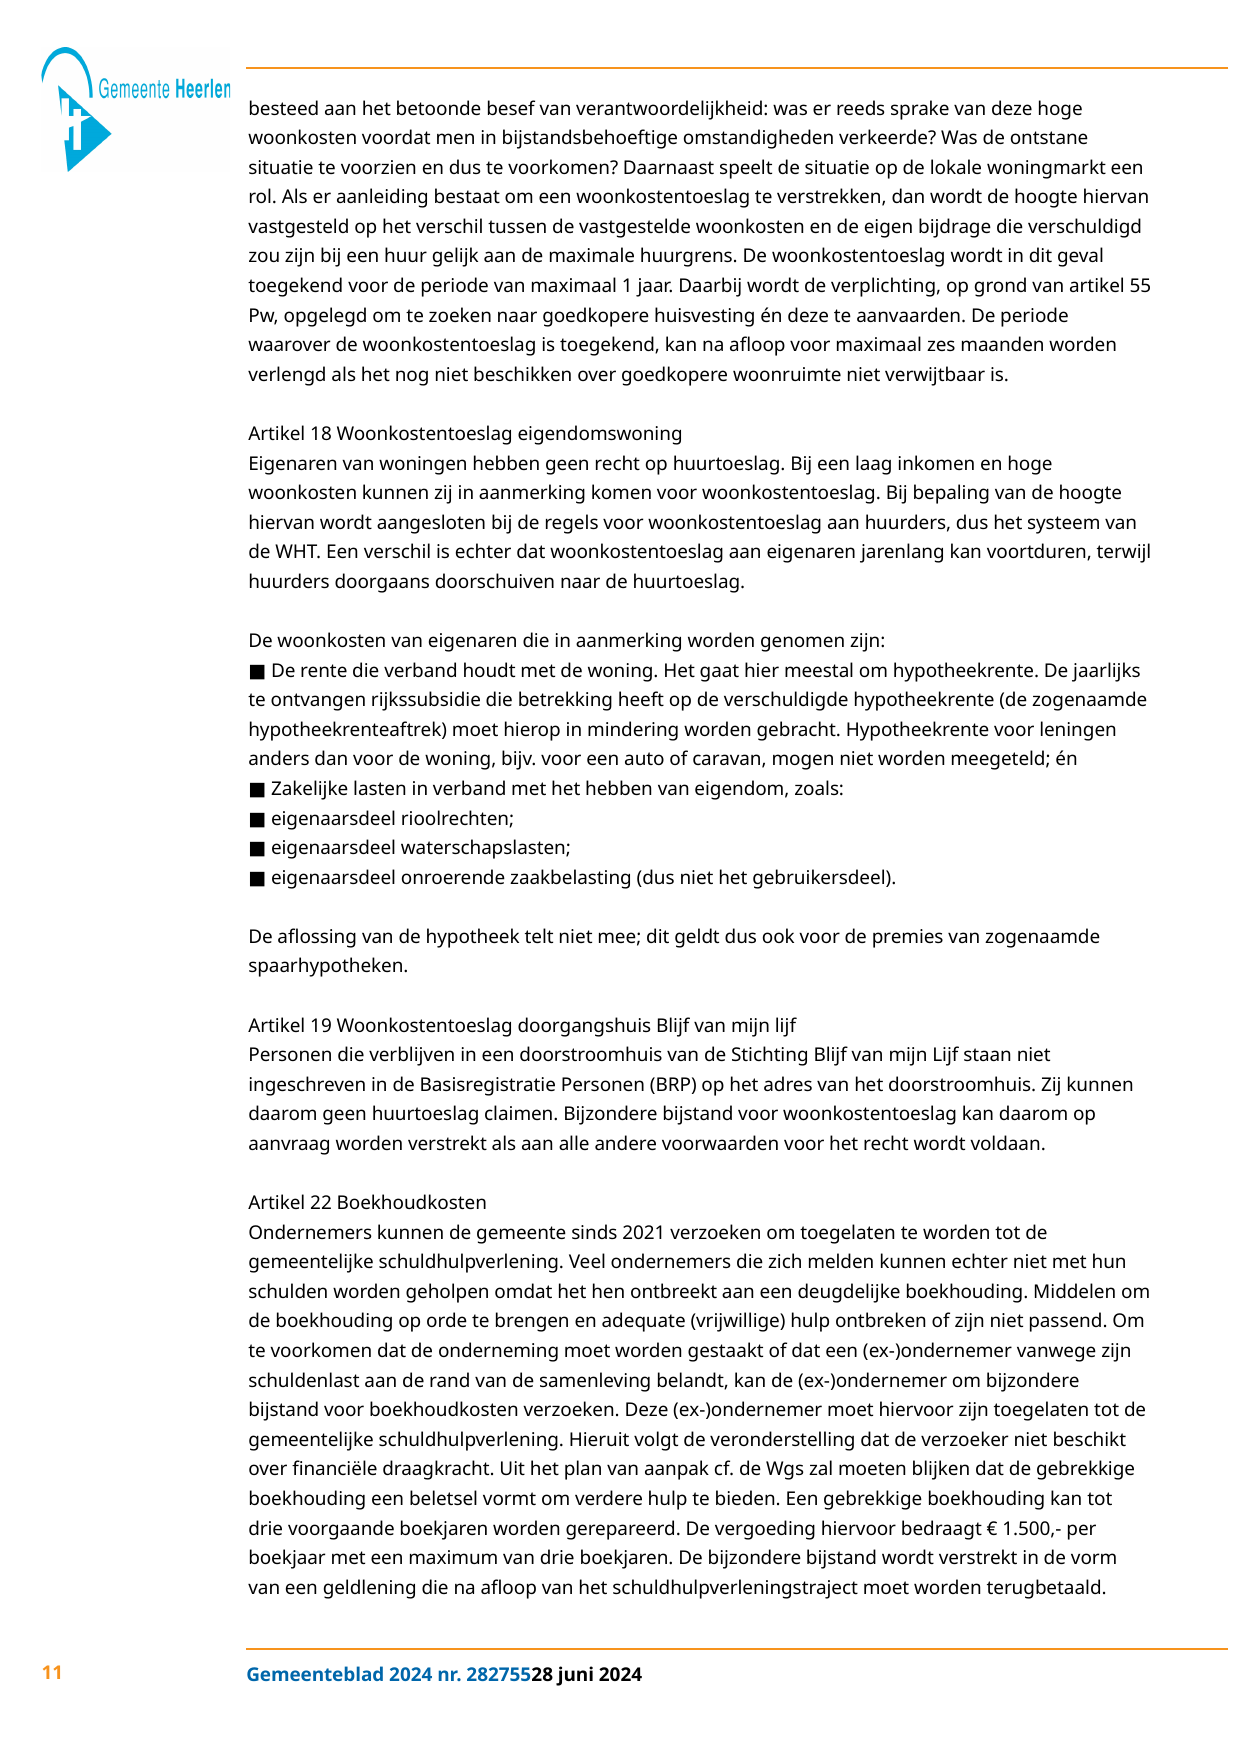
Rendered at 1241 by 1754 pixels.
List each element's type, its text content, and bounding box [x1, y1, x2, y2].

picture [41, 47, 59, 70]
text De woonkosten van eigenaren die in aanmerking worden genomen zijn: [248, 627, 1152, 653]
text De aflossing van de hypotheek telt niet mee; dit geldt dus ook voor de premies van zogenaamde spaarhypotheken. [248, 923, 1152, 978]
text ■ eigenaarsdeel onroerende zaakbelasting (dus niet het gebruikersdeel). [248, 864, 1152, 890]
text Artikel 18 Woonkostentoeslag eigendomswoning [248, 420, 1152, 446]
text Artikel 22 Boekhoudkosten [248, 1189, 1152, 1215]
picture [41, 47, 231, 172]
text ■ Zakelijke lasten in verband met het hebben van eigendom, zoals: [248, 775, 1152, 801]
text ■ De rente die verband houdt met de woning. Het gaat hier meestal om hypotheekrente. De jaarlijks te ontvangen rijkssubsidie die betrekking heeft op de verschuldigde hypotheekrente (de zogenaamde hypotheekrenteaftrek) moet hierop in mindering worden gebracht. Hypotheekrente voor leningen anders dan voor de woning, bijv. voor een auto of caravan, mogen niet worden meegeteld; én [248, 657, 1152, 771]
text Personen die verblijven in een doorstroomhuis van de Stichting Blijf van mijn Lijf staan niet ingeschreven in de Basisregistratie Personen (BRP) op het adres van het doorstroomhuis. Zij kunnen daarom geen huurtoeslag claimen. Bijzondere bijstand voor woonkostentoeslag kan daarom op aanvraag worden verstrekt als aan alle andere voorwaarden voor het recht wordt voldaan. [248, 1041, 1152, 1156]
text Artikel 19 Woonkostentoeslag doorgangshuis Blijf van mijn lijf [248, 1012, 1152, 1038]
text ■ eigenaarsdeel rioolrechten; [248, 805, 1152, 831]
text Ondernemers kunnen de gemeente sinds 2021 verzoeken om toegelaten te worden tot de gemeentelijke schuldhulpverlening. Veel ondernemers die zich melden kunnen echter niet met hun schulden worden geholpen omdat het hen ontbreekt aan een deugdelijke boekhouding. Middelen om de boekhouding op orde te brengen en adequate (vrijwillige) hulp ontbreken of zijn niet passend. Om te voorkomen dat de onderneming moet worden gestaakt of dat een (ex-)ondernemer vanwege zijn schuldenlast aan de rand van de samenleving belandt, kan de (ex-)ondernemer om bijzondere bijstand voor boekhoudkosten verzoeken. Deze (ex-)ondernemer moet hiervoor zijn toegelaten tot de gemeentelijke schuldhulpverlening. Hieruit volgt de veronderstelling dat de verzoeker niet beschikt over financiële draagkracht. Uit het plan van aanpak cf. de Wgs zal moeten blijken dat de gebrekkige boekhouding een beletsel vormt om verdere hulp te bieden. Een gebrekkige boekhouding kan tot drie voorgaande boekjaren worden gerepareerd. De vergoeding hiervoor bedraagt € 1.500,- per boekjaar met een maximum van drie boekjaren. De bijzondere bijstand wordt verstrekt in de vorm van een geldlening die na afloop van het schuldhulpverleningstraject moet worden terugbetaald. [248, 1219, 1152, 1600]
text ■ eigenaarsdeel waterschapslasten; [248, 834, 1152, 860]
text Eigenaren van woningen hebben geen recht op huurtoeslag. Bij een laag inkomen en hoge woonkosten kunnen zij in aanmerking komen voor woonkostentoeslag. Bij bepaling van de hoogte hiervan wordt aangesloten bij de regels voor woonkostentoeslag aan huurders, dus het systeem van de WHT. Een verschil is echter dat woonkostentoeslag aan eigenaren jarenlang kan voortduren, terwijl huurders doorgaans doorschuiven naar de huurtoeslag. [248, 450, 1152, 594]
text besteed aan het betoonde besef van verantwoordelijkheid: was er reeds sprake van deze hoge woonkosten voordat men in bijstandsbehoeftige omstandigheden verkeerde? Was de ontstane situatie te voorzien en dus te voorkomen? Daarnaast speelt de situatie op de lokale woningmarkt een rol. Als er aanleiding bestaat om een woonkostentoeslag te verstrekken, dan wordt de hoogte hiervan vastgesteld op het verschil tussen de vastgestelde woonkosten en de eigen bijdrage die verschuldigd zou zijn bij een huur gelijk aan de maximale huurgrens. De woonkostentoeslag wordt in dit geval toegekend voor de periode van maximaal 1 jaar. Daarbij wordt de verplichting, op grond van artikel 55 Pw, opgelegd om te zoeken naar goedkopere huisvesting én deze te aanvaarden. De periode waarover de woonkostentoeslag is toegekend, kan na afloop voor maximaal zes maanden worden verlengd als het nog niet beschikken over goedkopere woonruimte niet verwijtbaar is. [248, 95, 1152, 387]
